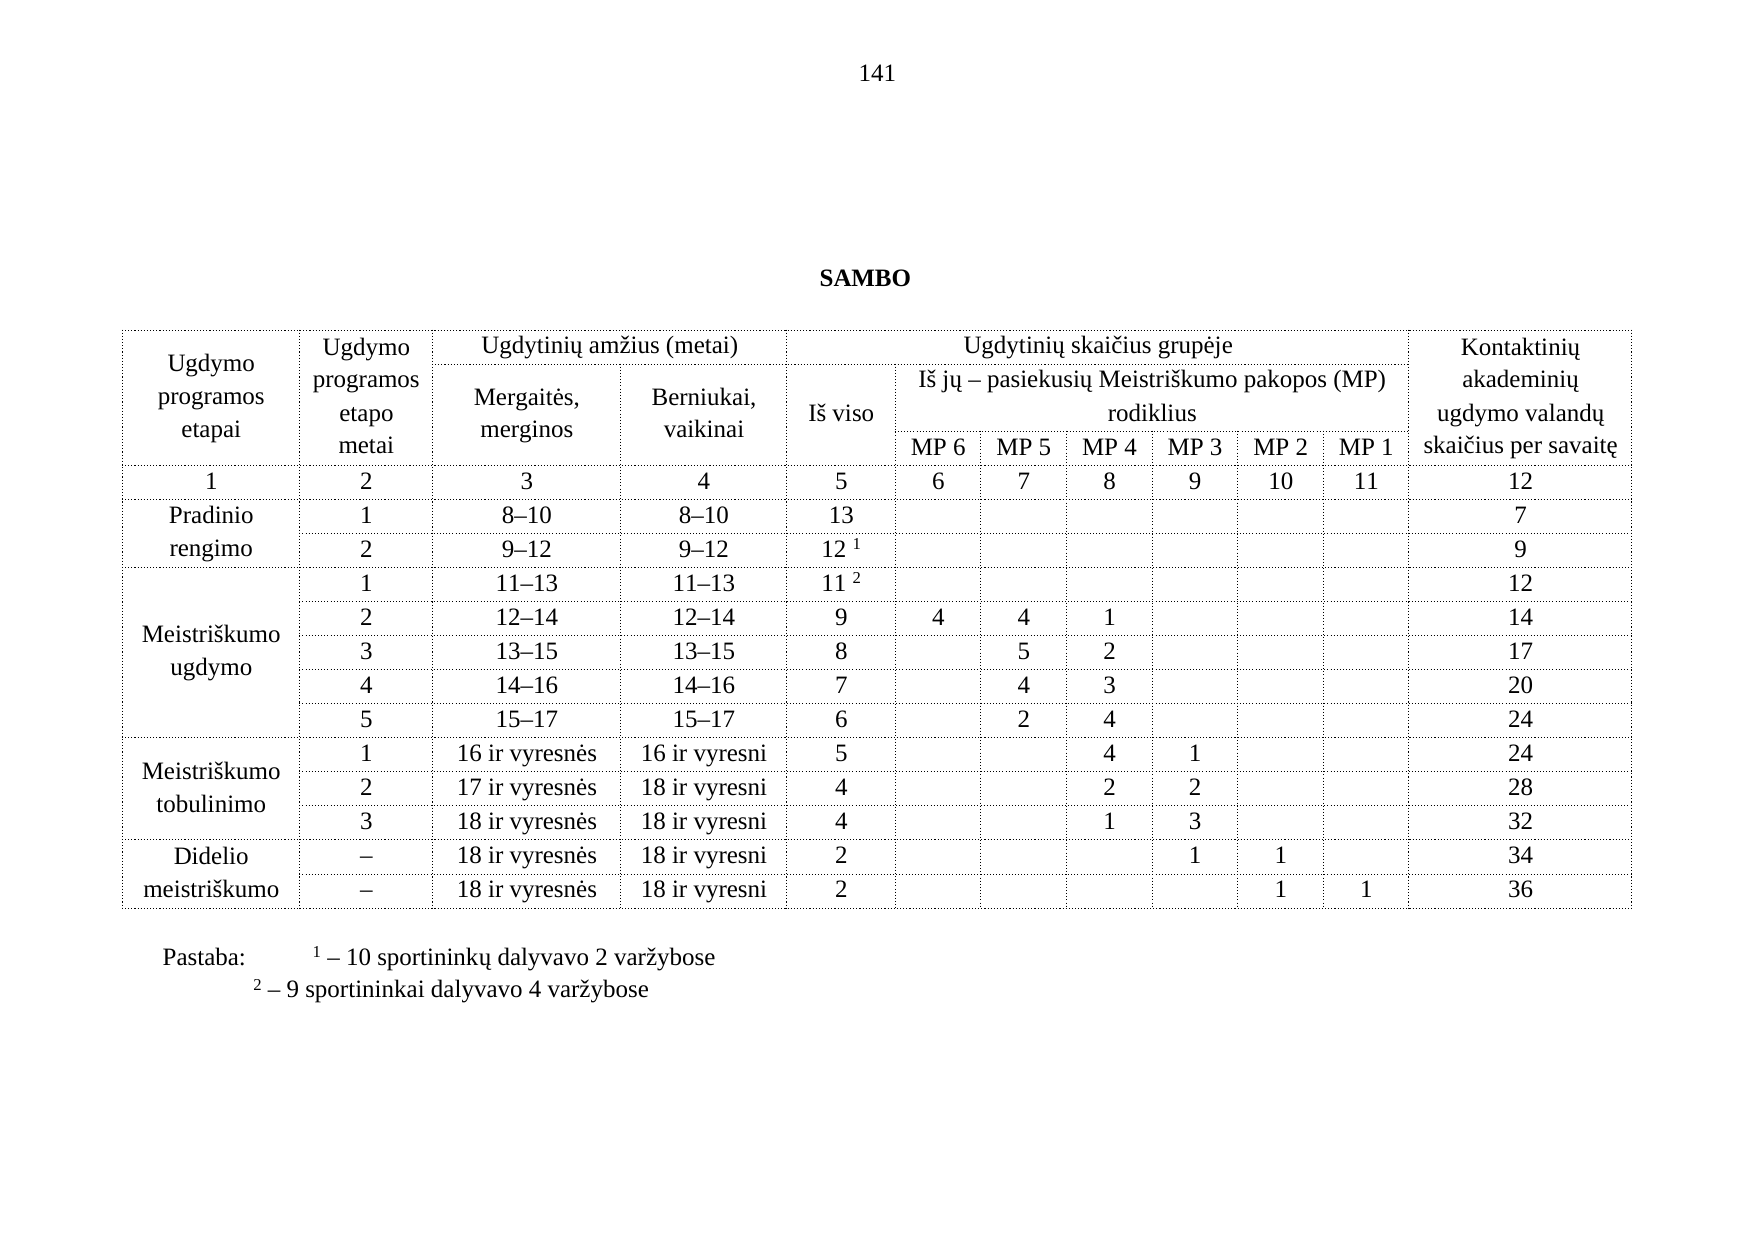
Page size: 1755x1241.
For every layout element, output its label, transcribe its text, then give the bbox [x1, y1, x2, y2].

table_cell 3 [300, 635, 432, 669]
table_cell [1238, 703, 1323, 737]
table_cell 20 [1409, 669, 1632, 703]
table_cell 28 [1409, 771, 1632, 805]
table_cell 15–17 [621, 703, 787, 737]
table_cell 8–10 [433, 499, 621, 533]
table_cell [895, 771, 981, 805]
table_cell 6 [787, 703, 895, 737]
table_cell 2 [1066, 635, 1152, 669]
table_cell [1238, 771, 1323, 805]
table_cell 9 [1152, 465, 1238, 499]
table_cell 2 [787, 874, 895, 907]
table_cell 1 [300, 499, 432, 533]
table_cell [1152, 874, 1238, 907]
table_cell 12–14 [621, 601, 787, 635]
table_cell [1323, 771, 1409, 805]
table_cell 9 [787, 601, 895, 635]
table_cell [1152, 601, 1238, 635]
table_cell [1238, 635, 1323, 669]
table_cell 13 [787, 499, 895, 533]
table_cell [1066, 874, 1152, 907]
table_cell [981, 567, 1066, 601]
table_cell [1323, 703, 1409, 737]
table_cell 24 [1409, 737, 1632, 771]
table_cell 3 [1066, 669, 1152, 703]
table_cell [1323, 567, 1409, 601]
table_cell 2 [300, 601, 432, 635]
table_cell Meistriškumo ugdymo [123, 567, 300, 737]
table_cell 1 [1066, 601, 1152, 635]
table_cell – [300, 874, 432, 907]
table_cell 18 ir vyresni [621, 874, 787, 907]
table_cell [895, 567, 981, 601]
table_cell [1066, 839, 1152, 873]
table_cell Iš jų – pasiekusių Meistriškumo pakopos (MP) rodiklius [895, 364, 1409, 431]
table_cell 1 [1238, 874, 1323, 907]
table_cell 2 [787, 839, 895, 873]
table_cell 2 [1152, 771, 1238, 805]
table_cell 4 [1066, 737, 1152, 771]
table_cell [1152, 669, 1238, 703]
table_cell 2 [300, 533, 432, 567]
table_cell 4 [981, 669, 1066, 703]
table_cell 14–16 [433, 669, 621, 703]
table_cell Didelio meistriškumo [123, 839, 300, 907]
table_cell 5 [787, 465, 895, 499]
table_cell 10 [1238, 465, 1323, 499]
table_cell 17 [1409, 635, 1632, 669]
text Pastaba: 1 – 10 sportininkų dalyvavo 2 varžybose [162, 942, 1580, 970]
table_cell [1323, 669, 1409, 703]
table_cell 2 [300, 771, 432, 805]
table_cell – [300, 839, 432, 873]
table_cell [1238, 533, 1323, 567]
table_cell MP 1 [1323, 431, 1409, 465]
table_cell [981, 533, 1066, 567]
table_cell 32 [1409, 805, 1632, 839]
table_cell 5 [300, 703, 432, 737]
table_cell 18 ir vyresnės [433, 874, 621, 907]
table_cell 11–13 [621, 567, 787, 601]
table_cell Mergaitės, merginos [433, 364, 621, 465]
table_cell 1 [1066, 805, 1152, 839]
table_cell 3 [1152, 805, 1238, 839]
table_cell 11 [1323, 465, 1409, 499]
table_cell [895, 874, 981, 907]
table_cell 9 [1409, 533, 1632, 567]
table_header Ugdytinių skaičius grupėje [787, 330, 1409, 363]
table_cell 4 [787, 771, 895, 805]
table_cell 12 [1409, 567, 1632, 601]
table_cell [981, 839, 1066, 873]
table_cell MP 6 [895, 431, 981, 465]
table_cell 3 [300, 805, 432, 839]
table_cell 24 [1409, 703, 1632, 737]
table_cell [1152, 533, 1238, 567]
table_cell [895, 839, 981, 873]
table_cell 18 ir vyresni [621, 771, 787, 805]
table_cell [1238, 601, 1323, 635]
table_cell 4 [895, 601, 981, 635]
table_cell [1152, 635, 1238, 669]
table_cell 14–16 [621, 669, 787, 703]
table_cell 34 [1409, 839, 1632, 873]
table_cell 1 [123, 465, 300, 499]
table_cell [1238, 669, 1323, 703]
table_cell [1323, 601, 1409, 635]
table_cell [1323, 533, 1409, 567]
table_cell [981, 771, 1066, 805]
table_cell 15–17 [433, 703, 621, 737]
table_cell 12 [1409, 465, 1632, 499]
table_header Ugdymo programos etapai [123, 330, 300, 465]
table_cell 13–15 [621, 635, 787, 669]
table_cell 7 [787, 669, 895, 703]
table_cell [981, 805, 1066, 839]
table_cell 4 [300, 669, 432, 703]
table_cell [895, 703, 981, 737]
table_cell Berniukai, vaikinai [621, 364, 787, 465]
table_header Ugdytinių amžius (metai) [433, 330, 787, 363]
table_cell [981, 874, 1066, 907]
table_cell 2 [1066, 771, 1152, 805]
table_cell 17 ir vyresnės [433, 771, 621, 805]
table_cell [895, 533, 981, 567]
table_cell [1323, 635, 1409, 669]
table_cell 1 [1238, 839, 1323, 873]
table_cell [1238, 805, 1323, 839]
table_cell [1238, 567, 1323, 601]
table_cell 4 [787, 805, 895, 839]
table_cell 18 ir vyresnės [433, 839, 621, 873]
table_cell [981, 499, 1066, 533]
table_cell [1066, 567, 1152, 601]
table_header Ugdymo programos etapo metai [300, 330, 432, 465]
table_cell [895, 805, 981, 839]
table_cell 6 [895, 465, 981, 499]
table_cell 13–15 [433, 635, 621, 669]
table_cell 8–10 [621, 499, 787, 533]
table_cell [1323, 499, 1409, 533]
table_cell 9–12 [433, 533, 621, 567]
table_cell 2 [300, 465, 432, 499]
table_cell 18 ir vyresni [621, 839, 787, 873]
table_cell 4 [621, 465, 787, 499]
table_cell [895, 669, 981, 703]
table_cell 1 [1152, 839, 1238, 873]
table_cell 9–12 [621, 533, 787, 567]
table_cell 4 [981, 601, 1066, 635]
table_cell [1152, 703, 1238, 737]
table_cell [895, 499, 981, 533]
table_cell [1152, 567, 1238, 601]
table_cell 16 ir vyresnės [433, 737, 621, 771]
text SAMBO [236, 263, 1494, 292]
table_cell Pradinio rengimo [123, 499, 300, 567]
table_cell 2 [981, 703, 1066, 737]
table_cell [1323, 839, 1409, 873]
table_cell 18 ir vyresnės [433, 805, 621, 839]
table_cell [1152, 499, 1238, 533]
table_cell [1238, 737, 1323, 771]
table_cell Iš viso [787, 364, 895, 465]
table_cell 11–13 [433, 567, 621, 601]
table_cell 12 1 [787, 533, 895, 567]
table_cell [1323, 805, 1409, 839]
table_cell 8 [1066, 465, 1152, 499]
table_cell [1238, 499, 1323, 533]
table_cell 11 2 [787, 567, 895, 601]
table_cell MP 3 [1152, 431, 1238, 465]
table_cell MP 5 [981, 431, 1066, 465]
table_cell 1 [1323, 874, 1409, 907]
table_cell [1066, 499, 1152, 533]
table_cell Meistriškumo tobulinimo [123, 737, 300, 839]
table_cell MP 2 [1238, 431, 1323, 465]
table_cell [895, 737, 981, 771]
text 2 – 9 sportininkai dalyvavo 4 varžybose [118, 974, 1636, 1003]
table_cell 1 [300, 567, 432, 601]
table_cell 5 [981, 635, 1066, 669]
table_cell 1 [1152, 737, 1238, 771]
table_cell 5 [787, 737, 895, 771]
table_cell 4 [1066, 703, 1152, 737]
table_cell 7 [1409, 499, 1632, 533]
table_cell [1323, 737, 1409, 771]
table_cell MP 4 [1066, 431, 1152, 465]
table_cell [895, 635, 981, 669]
table_cell 18 ir vyresni [621, 805, 787, 839]
table_cell [1066, 533, 1152, 567]
table_cell 36 [1409, 874, 1632, 907]
table_cell [981, 737, 1066, 771]
table_cell 14 [1409, 601, 1632, 635]
table_cell 12–14 [433, 601, 621, 635]
table_cell 3 [433, 465, 621, 499]
table_cell 8 [787, 635, 895, 669]
table_cell 7 [981, 465, 1066, 499]
table_cell 16 ir vyresni [621, 737, 787, 771]
table_cell 1 [300, 737, 432, 771]
table_header Kontaktinių akademinių ugdymo valandų skaičius per savaitę [1409, 330, 1632, 465]
